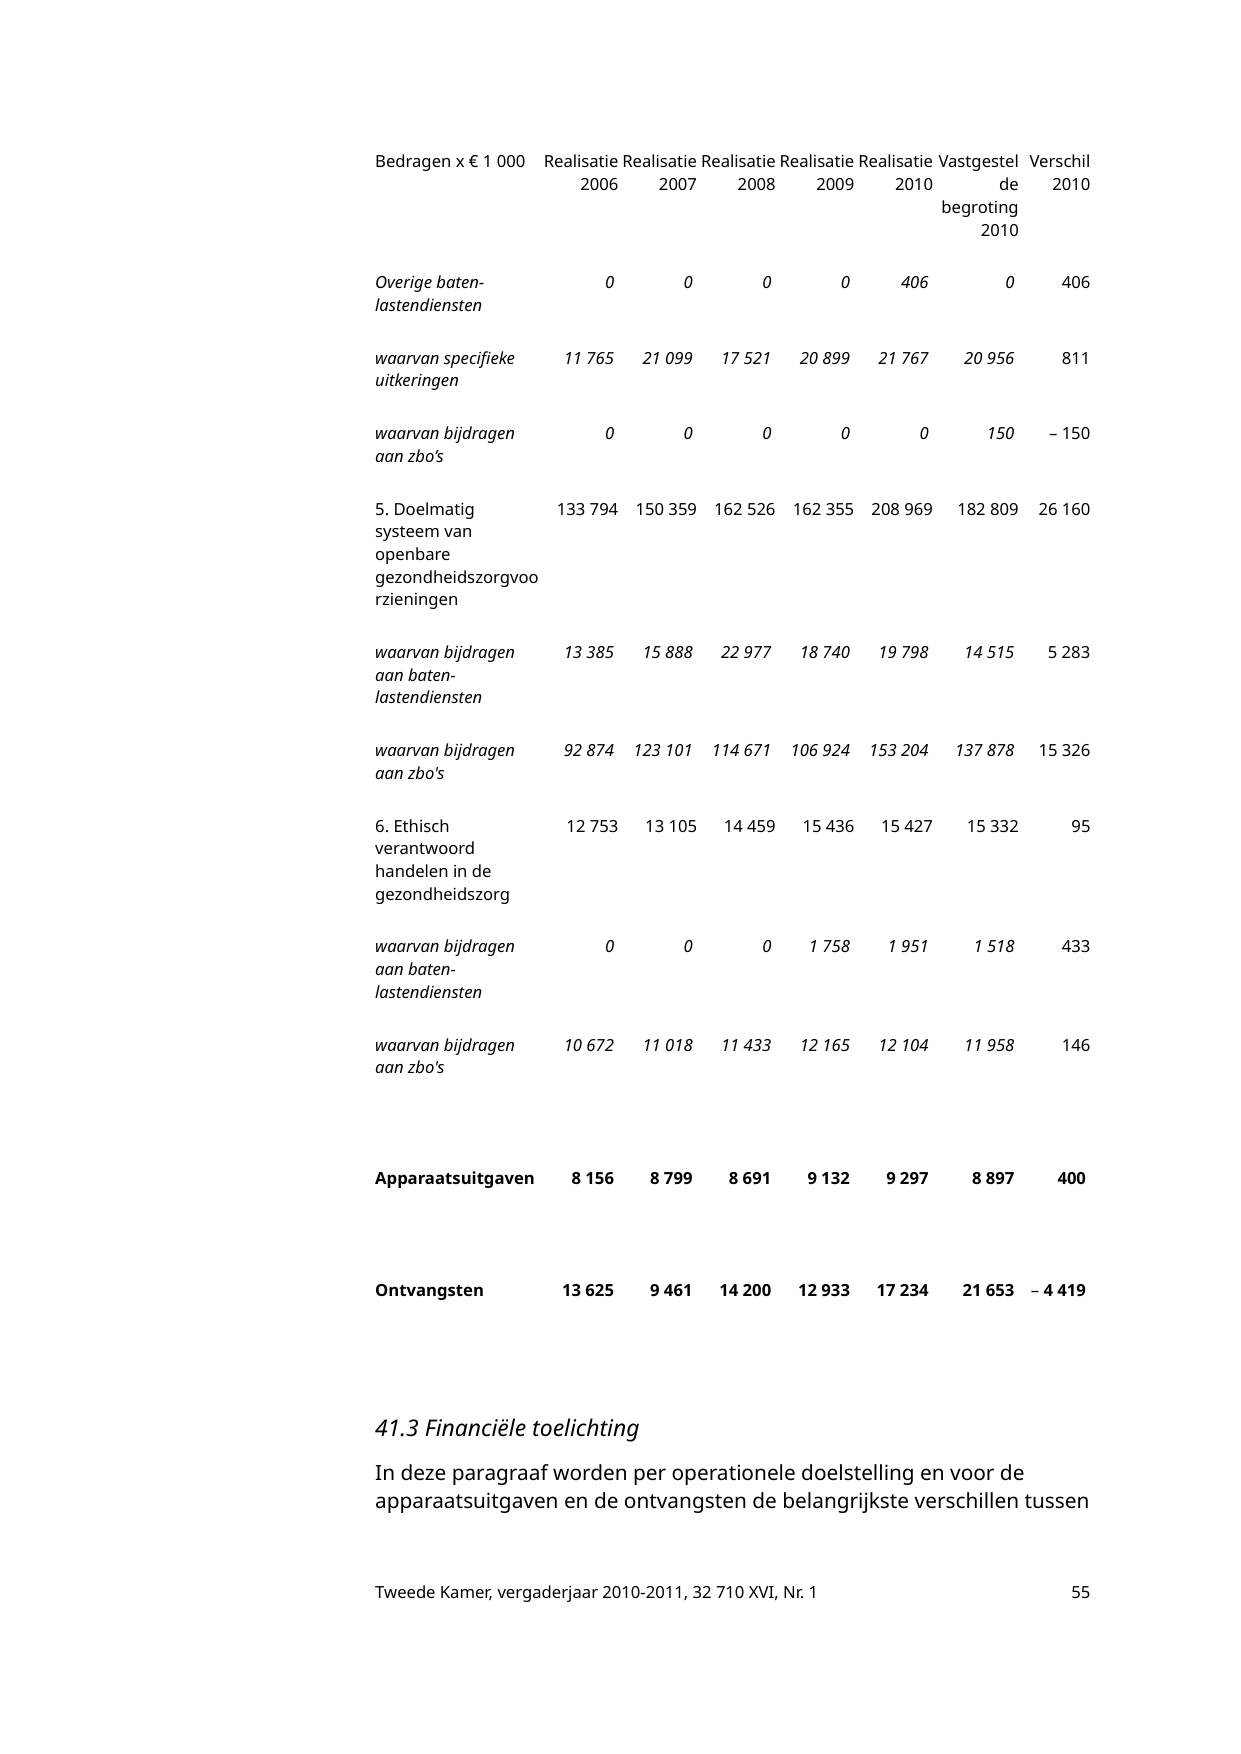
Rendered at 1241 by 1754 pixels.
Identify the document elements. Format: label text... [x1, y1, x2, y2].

table_cell Overige baten-lastendiensten [375, 271, 539, 346]
table_cell 95 [1019, 814, 1090, 935]
table_cell 14 200 [697, 1278, 775, 1331]
table_cell 0 [697, 935, 775, 1033]
table_cell 208 969 [854, 497, 933, 641]
table_cell 0 [539, 935, 618, 1033]
table_cell 92 874 [539, 739, 618, 814]
table_cell 123 101 [618, 739, 697, 814]
table_cell 162 526 [697, 497, 775, 641]
table_header Realisatie 2008 [697, 150, 775, 271]
table_cell 6. Ethisch verantwoord handelen in de gezondheidszorg [375, 814, 539, 935]
table_cell Apparaatsuitgaven [375, 1167, 539, 1220]
table_cell 1 951 [854, 935, 933, 1033]
table_cell 1 518 [933, 935, 1018, 1033]
table_cell [697, 1220, 775, 1278]
subtitle 41.3 Financiële toelichting [375, 1412, 1090, 1443]
table_header Realisatie 2007 [618, 150, 697, 271]
table_header Realisatie 2010 [854, 150, 933, 271]
table_cell 15 436 [775, 814, 854, 935]
table_cell 26 160 [1019, 497, 1090, 641]
table_cell waarvan bijdragen aan baten-lastendiensten [375, 641, 539, 739]
table_cell 14 459 [697, 814, 775, 935]
table_cell 12 104 [854, 1033, 933, 1108]
table_cell 15 427 [854, 814, 933, 935]
table_cell 11 018 [618, 1033, 697, 1108]
table_cell 9 297 [854, 1167, 933, 1220]
table_cell 150 [933, 422, 1018, 497]
table_cell 12 933 [775, 1278, 854, 1331]
table_cell 17 521 [697, 346, 775, 422]
table_cell 13 105 [618, 814, 697, 935]
table_cell – 150 [1019, 422, 1090, 497]
table_cell 811 [1019, 346, 1090, 422]
table_cell 13 625 [539, 1278, 618, 1331]
table_cell 0 [539, 422, 618, 497]
table_cell 433 [1019, 935, 1090, 1033]
table_cell waarvan bijdragen aan baten-lastendiensten [375, 935, 539, 1033]
table_cell [1019, 1220, 1090, 1278]
table_cell [775, 1220, 854, 1278]
table_cell 12 753 [539, 814, 618, 935]
table_cell 10 672 [539, 1033, 618, 1108]
table_cell 406 [854, 271, 933, 346]
table_header Realisatie 2009 [775, 150, 854, 271]
table_cell Ontvangsten [375, 1278, 539, 1331]
table_cell [618, 1220, 697, 1278]
table_cell 0 [854, 422, 933, 497]
table_cell 15 332 [933, 814, 1018, 935]
table_cell 1 758 [775, 935, 854, 1033]
table_cell 153 204 [854, 739, 933, 814]
table_cell [933, 1220, 1018, 1278]
table_cell 5 283 [1019, 641, 1090, 739]
table_cell [697, 1109, 775, 1167]
table_cell 406 [1019, 271, 1090, 346]
table_cell [1019, 1109, 1090, 1167]
table_cell [375, 1109, 539, 1167]
table_cell 0 [933, 271, 1018, 346]
table_cell [539, 1109, 618, 1167]
table_cell 9 461 [618, 1278, 697, 1331]
table_cell 400 [1019, 1167, 1090, 1220]
table_cell [854, 1220, 933, 1278]
table_cell 137 878 [933, 739, 1018, 814]
table_cell 8 691 [697, 1167, 775, 1220]
table_header Verschil 2010 [1019, 150, 1090, 271]
table_cell 0 [697, 271, 775, 346]
table_header Realisatie 2006 [539, 150, 618, 271]
table_cell waarvan bijdragen aan zbo’s [375, 422, 539, 497]
table_cell 0 [697, 422, 775, 497]
table_cell 12 165 [775, 1033, 854, 1108]
table_cell [539, 1220, 618, 1278]
table_cell 8 897 [933, 1167, 1018, 1220]
table_cell 15 326 [1019, 739, 1090, 814]
table_cell 106 924 [775, 739, 854, 814]
table_cell 114 671 [697, 739, 775, 814]
table_cell 18 740 [775, 641, 854, 739]
table_cell waarvan bijdragen aan zbo's [375, 739, 539, 814]
table_cell – 4 419 [1019, 1278, 1090, 1331]
table_cell [775, 1109, 854, 1167]
table_cell 0 [618, 935, 697, 1033]
table_cell waarvan bijdragen aan zbo's [375, 1033, 539, 1108]
table_cell 19 798 [854, 641, 933, 739]
table_cell 20 899 [775, 346, 854, 422]
table_cell 0 [539, 271, 618, 346]
text In deze paragraaf worden per operationele doelstelling en voor de apparaatsuitgaven en de ontvangsten de belangrijkste verschillen tussen [375, 1458, 1090, 1515]
table_cell 21 767 [854, 346, 933, 422]
table_cell 15 888 [618, 641, 697, 739]
table_cell 11 958 [933, 1033, 1018, 1108]
table_cell 8 156 [539, 1167, 618, 1220]
table_cell 11 433 [697, 1033, 775, 1108]
table_cell 20 956 [933, 346, 1018, 422]
table_cell [375, 1220, 539, 1278]
table_cell 21 653 [933, 1278, 1018, 1331]
table_cell 22 977 [697, 641, 775, 739]
table_cell 0 [618, 422, 697, 497]
table_cell 0 [775, 271, 854, 346]
table_cell 21 099 [618, 346, 697, 422]
table_cell 8 799 [618, 1167, 697, 1220]
table_cell 150 359 [618, 497, 697, 641]
table_cell [933, 1109, 1018, 1167]
table_cell 182 809 [933, 497, 1018, 641]
table_cell 13 385 [539, 641, 618, 739]
table_cell 162 355 [775, 497, 854, 641]
table_cell waarvan specifieke uitkeringen [375, 346, 539, 422]
table_cell 5. Doelmatig systeem van openbare gezondheidszorgvoorzieningen [375, 497, 539, 641]
table_header Vastgestelde begroting 2010 [933, 150, 1018, 271]
table_cell 146 [1019, 1033, 1090, 1108]
table_cell 17 234 [854, 1278, 933, 1331]
table_cell [854, 1109, 933, 1167]
table_cell 0 [775, 422, 854, 497]
table_cell 11 765 [539, 346, 618, 422]
table_cell [618, 1109, 697, 1167]
table_cell 0 [618, 271, 697, 346]
table_cell 9 132 [775, 1167, 854, 1220]
table_header Bedragen x € 1 000 [375, 150, 539, 271]
table_cell 133 794 [539, 497, 618, 641]
table_cell 14 515 [933, 641, 1018, 739]
